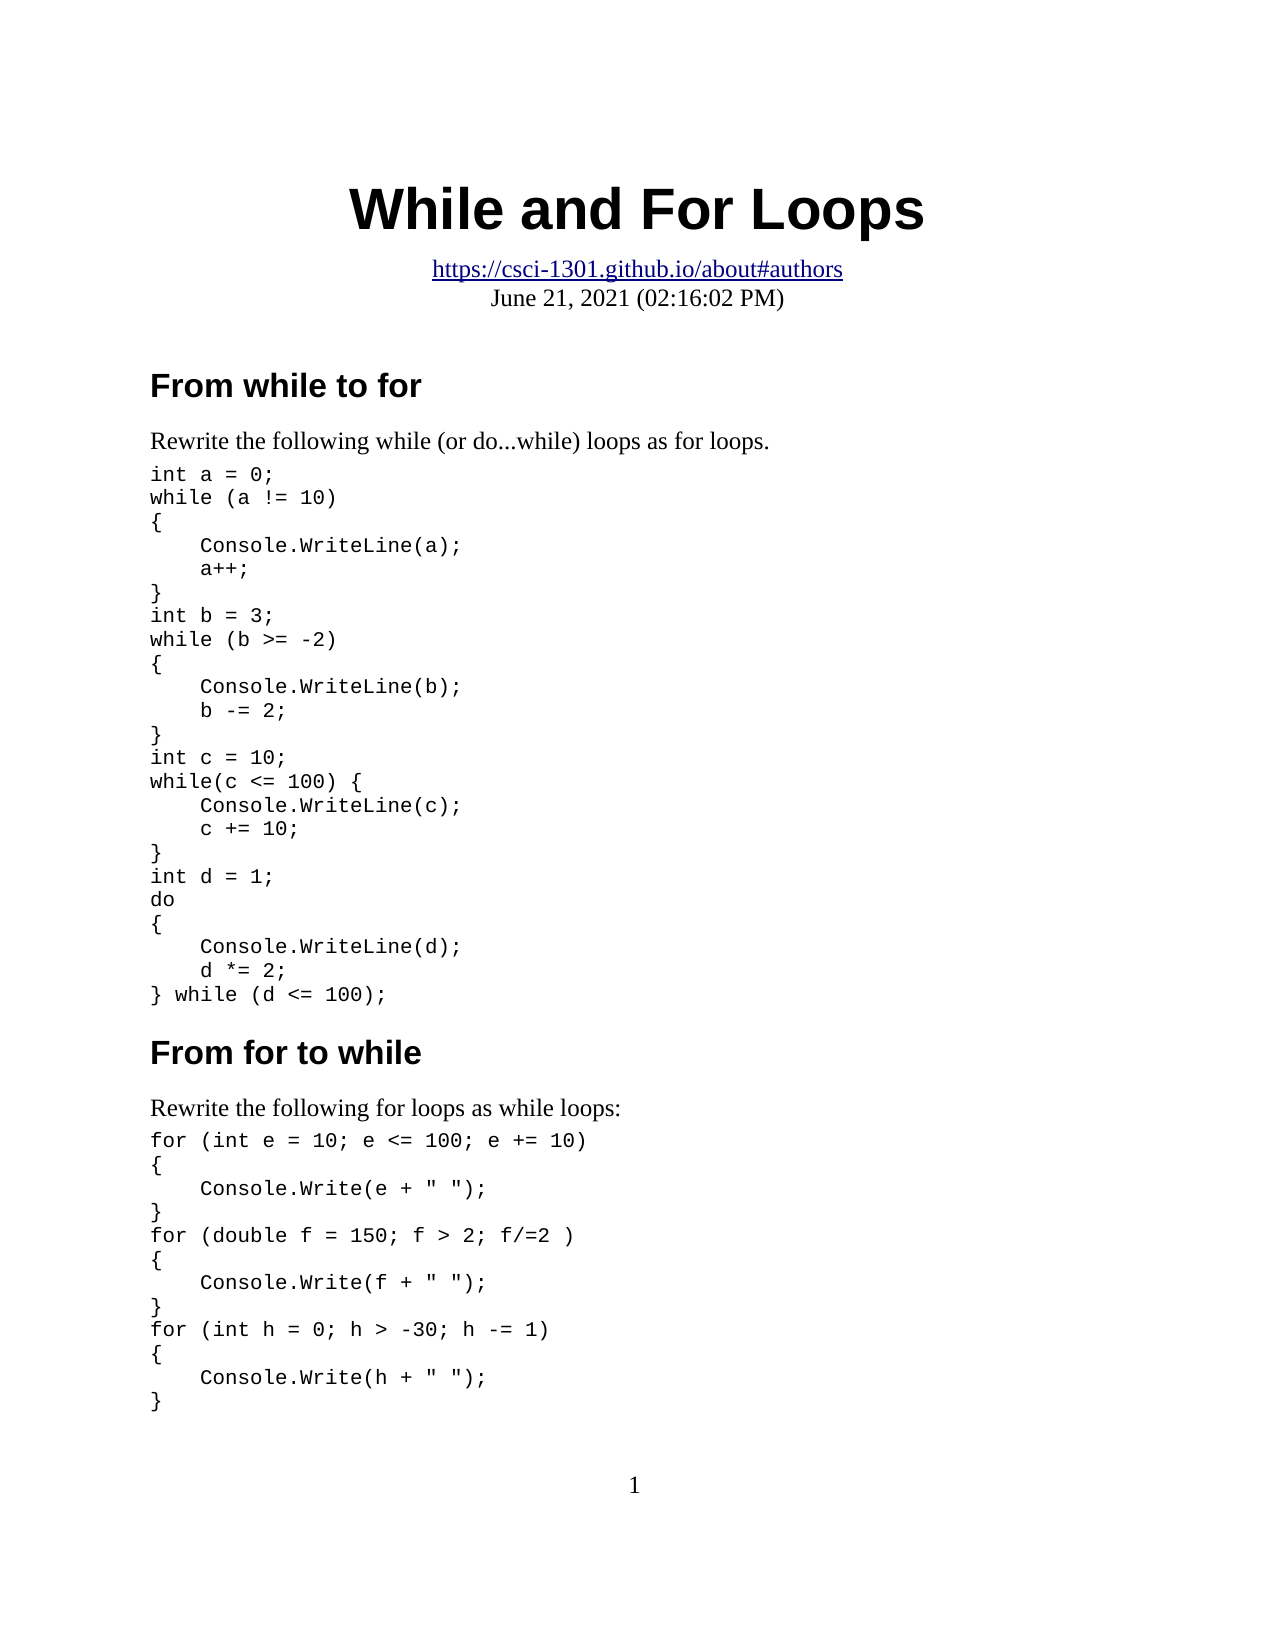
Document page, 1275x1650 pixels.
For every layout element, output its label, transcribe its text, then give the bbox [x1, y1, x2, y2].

text Console.WriteLine(c); [150, 795, 1125, 818]
text } [150, 1201, 1125, 1225]
text while (b >= -2) [150, 629, 1125, 653]
text } [150, 724, 1125, 747]
text { [150, 511, 1125, 534]
text for (int e = 10; e <= 100; e += 10) [150, 1130, 1125, 1154]
title While and For Loops [150, 175, 1125, 242]
text } [150, 842, 1125, 866]
text while(c <= 100) { [150, 771, 1125, 795]
text Rewrite the following for loops as while loops: [150, 1093, 1125, 1121]
text int a = 0; [150, 464, 1125, 487]
text int d = 1; [150, 866, 1125, 889]
text Console.Write(h + " "); [150, 1367, 1125, 1390]
text https://csci-1301.github.io/about#authors [150, 254, 1125, 283]
text { [150, 653, 1125, 676]
text d *= 2; [150, 960, 1125, 984]
text do [150, 889, 1125, 913]
text June 21, 2021 (02:16:02 PM) [150, 283, 1125, 312]
text } [150, 1296, 1125, 1319]
text Console.Write(e + " "); [150, 1178, 1125, 1201]
text int b = 3; [150, 606, 1125, 629]
text { [150, 1248, 1125, 1272]
text Console.Write(f + " "); [150, 1272, 1125, 1296]
text int c = 10; [150, 747, 1125, 771]
text { [150, 1343, 1125, 1367]
text Console.WriteLine(a); [150, 534, 1125, 558]
text } while (d <= 100); [150, 984, 1125, 1007]
text a++; [150, 558, 1125, 582]
subtitle From while to for [150, 366, 1125, 404]
text { [150, 913, 1125, 937]
text } [150, 1390, 1125, 1414]
text } [150, 582, 1125, 606]
text Console.WriteLine(b); [150, 676, 1125, 700]
text { [150, 1154, 1125, 1178]
text c += 10; [150, 818, 1125, 842]
text Console.WriteLine(d); [150, 937, 1125, 960]
text for (double f = 150; f > 2; f/=2 ) [150, 1225, 1125, 1248]
text b -= 2; [150, 700, 1125, 724]
text while (a != 10) [150, 487, 1125, 511]
text for (int h = 0; h > -30; h -= 1) [150, 1319, 1125, 1343]
subtitle From for to while [150, 1032, 1125, 1071]
text Rewrite the following while (or do...while) loops as for loops. [150, 426, 1125, 455]
